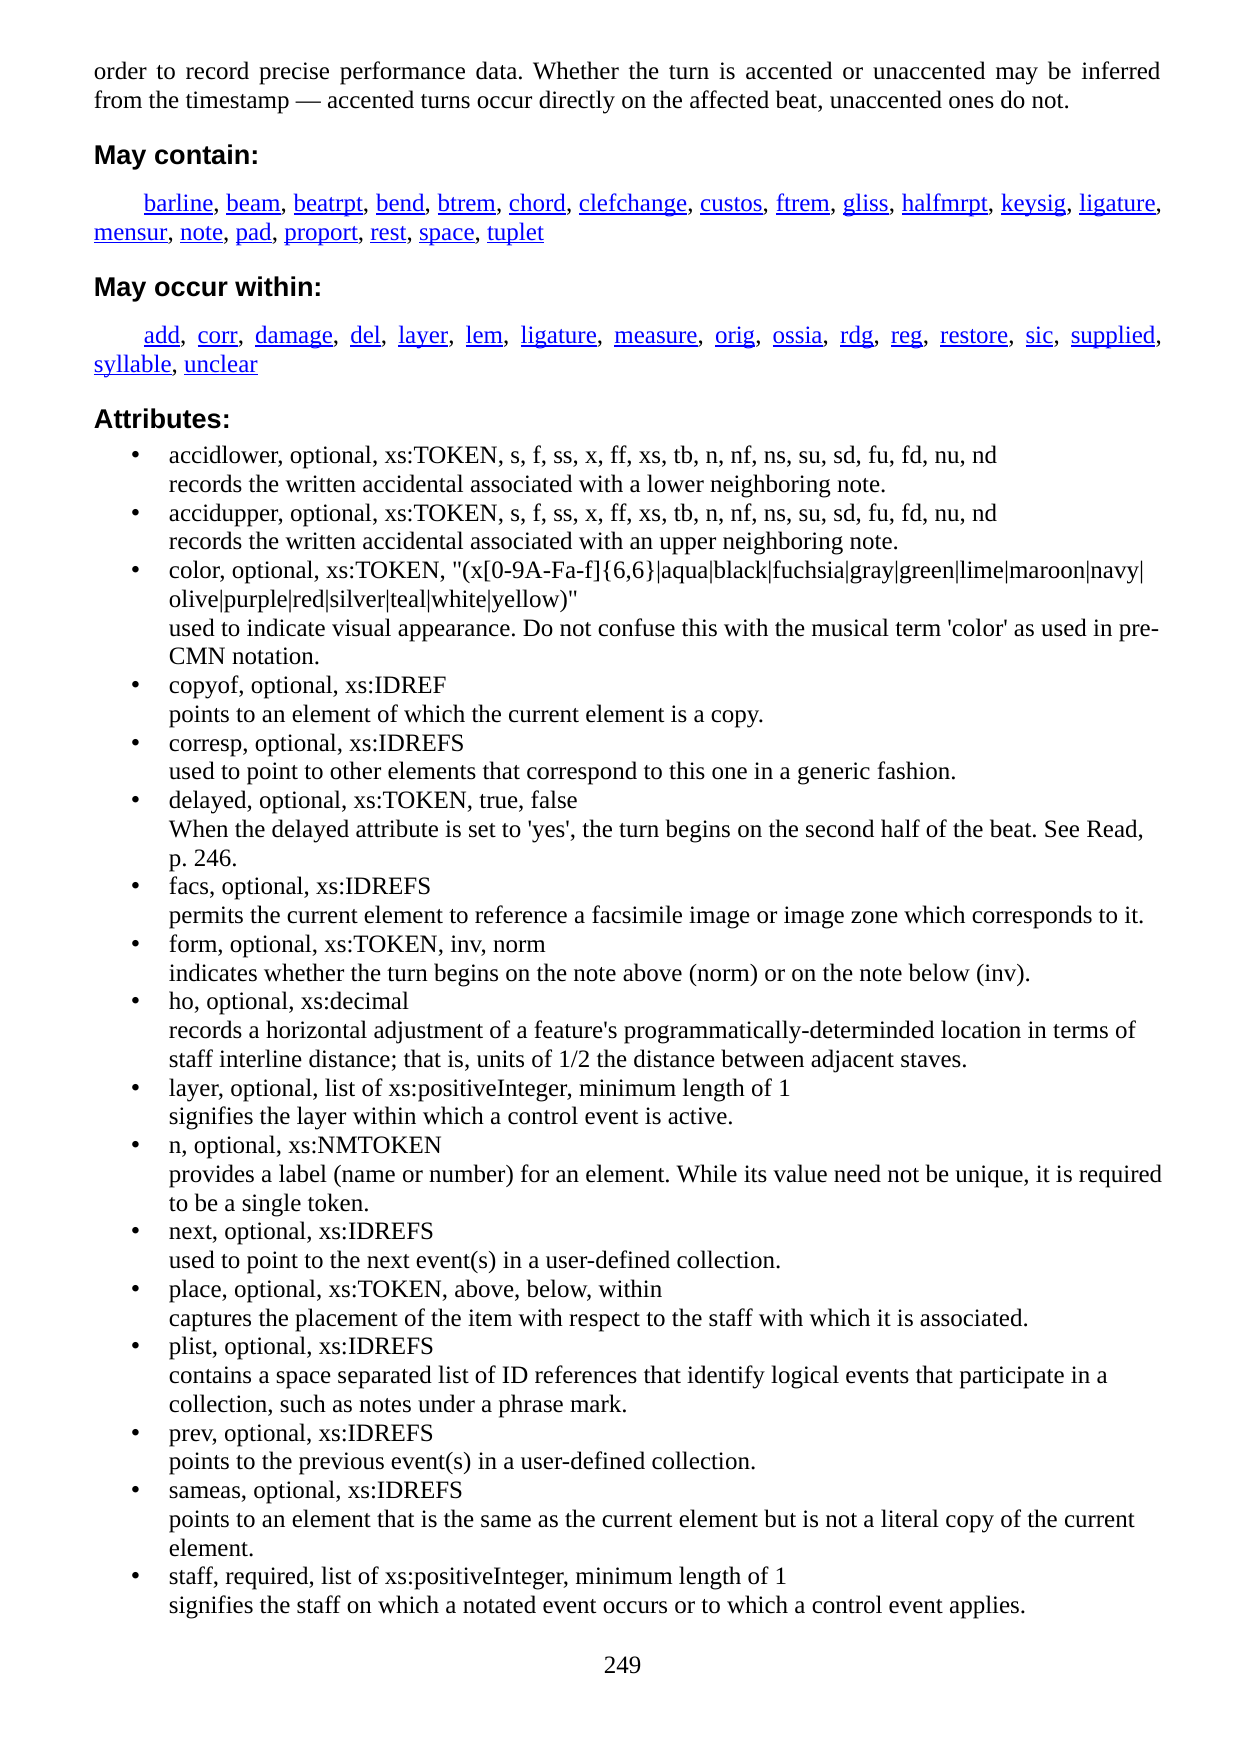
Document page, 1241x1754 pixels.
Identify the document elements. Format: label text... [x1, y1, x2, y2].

list form, optional, xs:TOKEN, inv, norm indicates whether the turn begins on the note above (norm) or on the note below (inv). [131, 929, 1162, 986]
list accidupper, optional, xs:TOKEN, s, f, ss, x, ff, xs, tb, n, nf, ns, su, sd, fu, fd, nu, nd records the written accidental associated with an upper neighboring note. [131, 498, 1162, 555]
list ho, optional, xs:decimal records a horizontal adjustment of a feature's programmatically-determinded location in terms of staff interline distance; that is, units of 1/2 the distance between adjacent staves. [131, 986, 1162, 1073]
text barline, beam, beatrpt, bend, btrem, chord, clefchange, custos, ftrem, gliss, halfmrpt, keysig, ligature, mensur, note, pad, proport, rest, space, tuplet [94, 188, 1162, 246]
list sameas, optional, xs:IDREFS points to an element that is the same as the current element but is not a literal copy of the current element. [131, 1475, 1162, 1561]
list prev, optional, xs:IDREFS points to the previous event(s) in a user-defined collection. [131, 1418, 1162, 1475]
list facs, optional, xs:IDREFS permits the current element to reference a facsimile image or image zone which corresponds to it. [131, 871, 1162, 929]
subtitle Attributes: [94, 403, 1162, 434]
subtitle May contain: [94, 139, 1162, 170]
list color, optional, xs:TOKEN, "(x[0-9A-Fa-f]{6,6}|aqua|black|fuchsia|gray|green|lime|maroon|navy|olive|purple|red|silver|teal|white|yellow)" used to indicate visual appearance. Do not confuse this with the musical term 'color' as used in pre-CMN notation. [131, 555, 1162, 670]
list copyof, optional, xs:IDREF points to an element of which the current element is a copy. [131, 670, 1162, 728]
subtitle May occur within: [94, 271, 1162, 302]
list next, optional, xs:IDREFS used to point to the next event(s) in a user-defined collection. [131, 1216, 1162, 1274]
text order to record precise performance data. Whether the turn is accented or unaccented may be inferred from the timestamp — accented turns occur directly on the affected beat, unaccented ones do not. [94, 56, 1162, 114]
list n, optional, xs:NMTOKEN provides a label (name or number) for an element. While its value need not be unique, it is required to be a single token. [131, 1130, 1162, 1216]
list staff, required, list of xs:positiveInteger, minimum length of 1 signifies the staff on which a notated event occurs or to which a control event applies. [131, 1561, 1162, 1619]
list accidlower, optional, xs:TOKEN, s, f, ss, x, ff, xs, tb, n, nf, ns, su, sd, fu, fd, nu, nd records the written accidental associated with a lower neighboring note. [131, 440, 1162, 498]
list corresp, optional, xs:IDREFS used to point to other elements that correspond to this one in a generic fashion. [131, 728, 1162, 785]
list layer, optional, list of xs:positiveInteger, minimum length of 1 signifies the layer within which a control event is active. [131, 1073, 1162, 1130]
list plist, optional, xs:IDREFS contains a space separated list of ID references that identify logical events that participate in a collection, such as notes under a phrase mark. [131, 1331, 1162, 1418]
text add, corr, damage, del, layer, lem, ligature, measure, orig, ossia, rdg, reg, restore, sic, supplied, syllable, unclear [94, 320, 1162, 378]
list place, optional, xs:TOKEN, above, below, within captures the placement of the item with respect to the staff with which it is associated. [131, 1274, 1162, 1331]
list delayed, optional, xs:TOKEN, true, false When the delayed attribute is set to 'yes', the turn begins on the second half of the beat. See Read, p. 246. [131, 785, 1162, 871]
